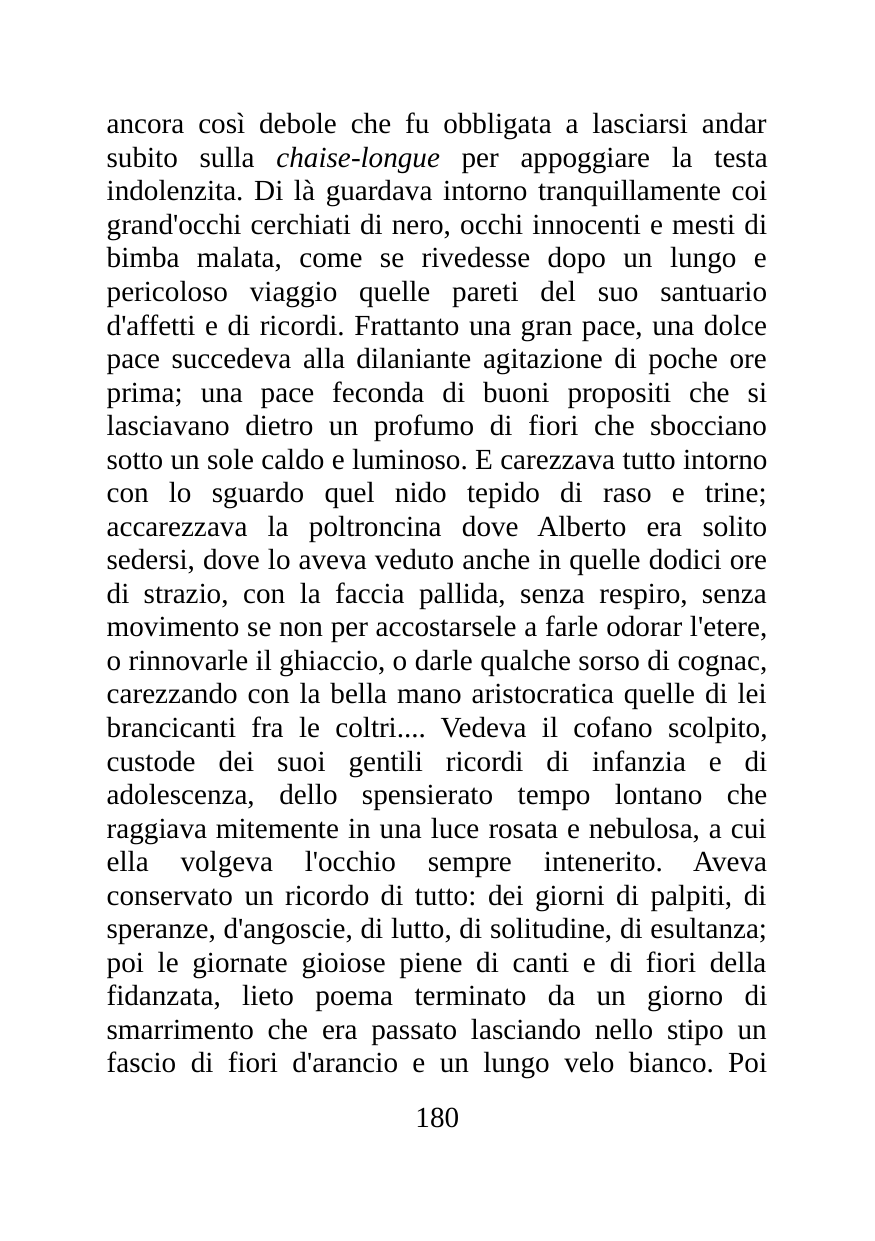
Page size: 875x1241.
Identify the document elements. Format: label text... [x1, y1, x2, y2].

text ancora così debole che fu obbligata a lasciarsi andar subito sulla chaise-longue per appoggiare la testa indolenzita. Di là guardava intorno tranquillamente coi grand'occhi cerchiati di nero, occhi innocenti e mesti di bimba malata, come se rivedesse dopo un lungo e pericoloso viaggio quelle pareti del suo santuario d'affetti e di ricordi. Frattanto una gran pace, una dolce pace succedeva alla dilaniante agitazione di poche ore prima; una pace feconda di buoni propositi che si lasciavano dietro un profumo di fiori che sbocciano sotto un sole caldo e luminoso. E carezzava tutto intorno con lo sguardo quel nido tepido di raso e trine; accarezzava la poltroncina dove Alberto era solito sedersi, dove lo aveva veduto anche in quelle dodici ore di strazio, con la faccia pallida, senza respiro, senza movimento se non per accostarsele a farle odorar l'etere, o rinnovarle il ghiaccio, o darle qualche sorso di cognac, carezzando con la bella mano aristocratica quelle di lei brancicanti fra le coltri.... Vedeva il cofano scolpito, custode dei suoi gentili ricordi di infanzia e di adolescenza, dello spensierato tempo lontano che raggiava mitemente in una luce rosata e nebulosa, a cui ella volgeva l'occhio sempre intenerito. Aveva conservato un ricordo di tutto: dei giorni di palpiti, di speranze, d'angoscie, di lutto, di solitudine, di esultanza; poi le giornate gioiose piene di canti e di fiori della fidanzata, lieto poema terminato da un giorno di smarrimento che era passato lasciando nello stipo un fascio di fiori d'arancio e un lungo velo bianco. Poi [106, 106, 768, 1079]
